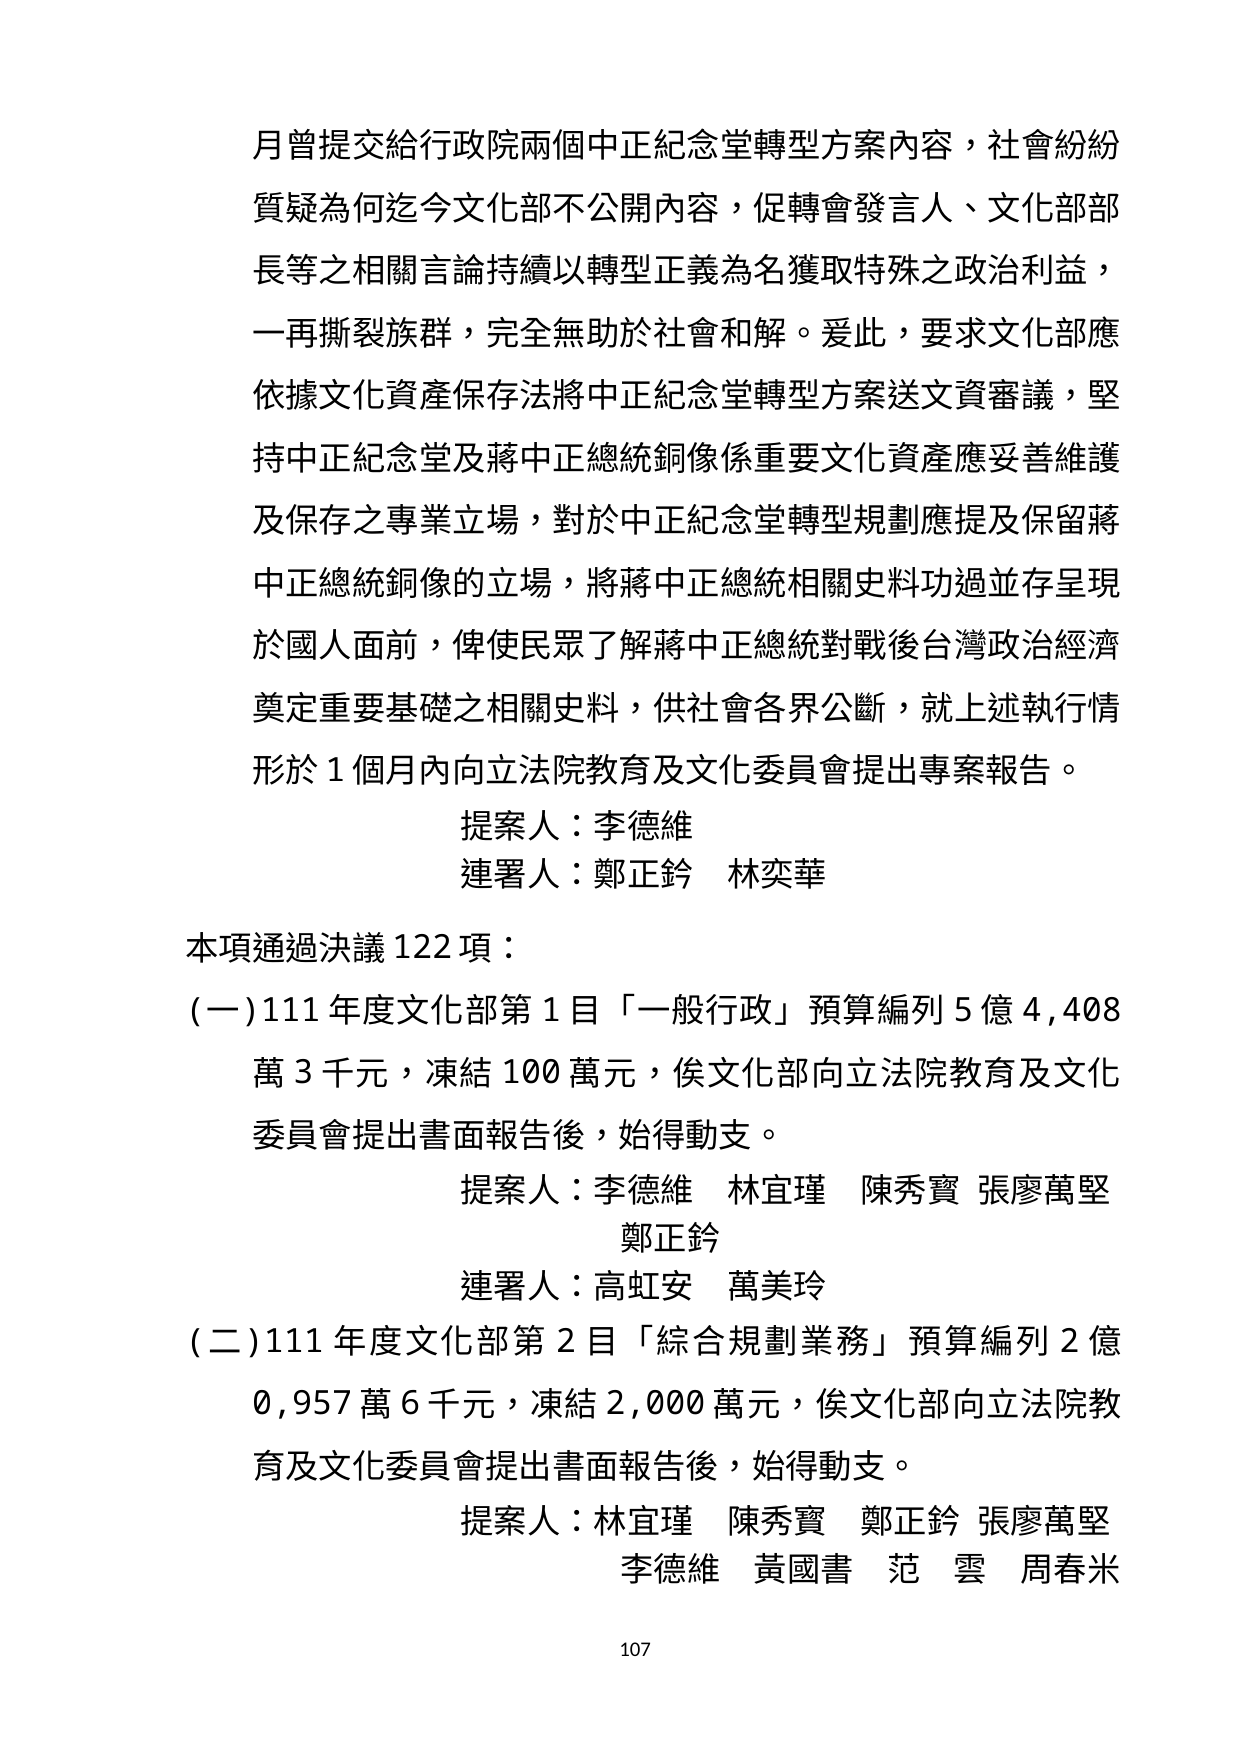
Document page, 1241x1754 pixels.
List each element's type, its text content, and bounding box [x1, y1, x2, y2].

text 月曾提交給行政院兩個中正紀念堂轉型方案內容，社會紛紛質疑為何迄今文化部不公開內容，促轉會發言人、文化部部長等之相關言論持續以轉型正義為名獲取特殊之政治利益，一再撕裂族群，完全無助於社會和解。爰此，要求文化部應依據文化資產保存法將中正紀念堂轉型方案送文資審議，堅持中正紀念堂及蔣中正總統銅像係重要文化資產應妥善維護及保存之專業立場，對於中正紀念堂轉型規劃應提及保留蔣中正總統銅像的立場，將蔣中正總統相關史料功過並存呈現於國人面前，俾使民眾了解蔣中正總統對戰後台灣政治經濟奠定重要基礎之相關史料，供社會各界公斷，就上述執行情形於1個月內向立法院教育及文化委員會提出專案報告。 [185, 112, 1122, 800]
text 鄭正鈐 [460, 1212, 1122, 1260]
text 提案人：李德維 林宜瑾 陳秀寳 張廖萬堅 [460, 1164, 1122, 1212]
text 李德維 黃國書 范 雲 周春米 [460, 1543, 1122, 1591]
text (一)111年度文化部第1目「一般行政」預算編列5億4,408萬3千元，凍結100萬元，俟文化部向立法院教育及文化委員會提出書面報告後，始得動支。 [185, 977, 1122, 1164]
text 本項通過決議122項： [185, 914, 1122, 977]
text (二)111年度文化部第2目「綜合規劃業務」預算編列2億0,957萬6千元，凍結2,000萬元，俟文化部向立法院教育及文化委員會提出書面報告後，始得動支。 [185, 1308, 1122, 1496]
text 連署人：鄭正鈐 林奕華 [460, 848, 1122, 896]
text 提案人：李德維 [460, 800, 1122, 848]
text 提案人：林宜瑾 陳秀寳 鄭正鈐 張廖萬堅 [460, 1496, 1122, 1543]
text 連署人：高虹安 萬美玲 [460, 1260, 1122, 1308]
